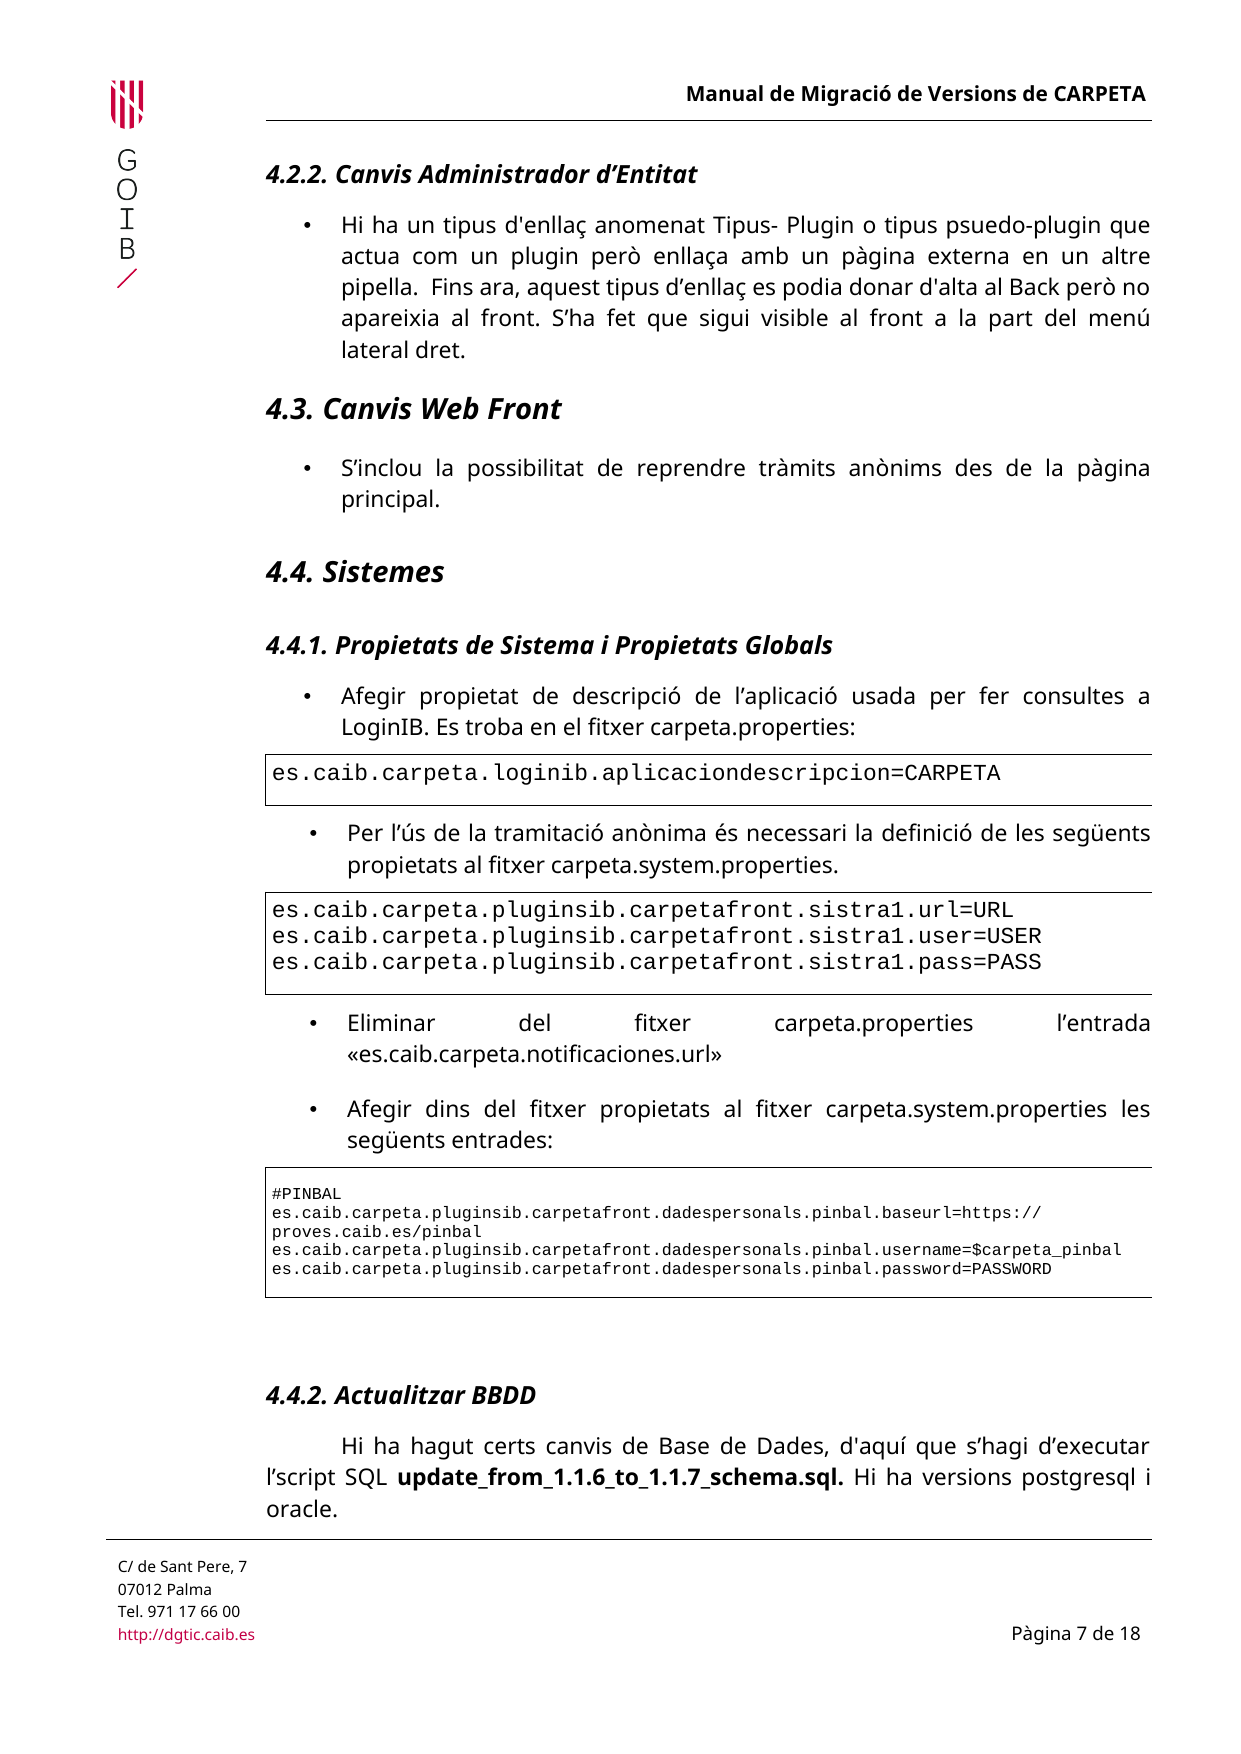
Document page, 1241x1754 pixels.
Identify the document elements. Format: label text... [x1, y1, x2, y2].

list Afegir propietat de descripció de l’aplicació usada per fer consultes a LoginIB. Es troba en el fitxer carpeta.properties: [303, 680, 1152, 743]
table_header #PINBAL es.caib.carpeta.pluginsib.carpetafront.dadespersonals.pinbal.baseurl=https://proves.caib.es/pinbal es.caib.carpeta.pluginsib.carpetafront.dadespersonals.pinbal.username=$carpeta_pinbal es.caib.carpeta.pluginsib.carpetafront.dadespersonals.pinbal.password=PASSWORD [266, 1168, 1152, 1297]
subtitle Canvis Web Front [266, 388, 1152, 428]
table_header es.caib.carpeta.loginib.aplicaciondescripcion=CARPETA [266, 755, 1152, 804]
table_header es.caib.carpeta.pluginsib.carpetafront.sistra1.url=URL es.caib.carpeta.pluginsib.carpetafront.sistra1.user=USER es.caib.carpeta.pluginsib.carpetafront.sistra1.pass=PASS [266, 893, 1152, 994]
list Afegir dins del fitxer propietats al fitxer carpeta.system.properties les següents entrades: [309, 1093, 1152, 1155]
subtitle Actualitzar BBDD [266, 1378, 1152, 1412]
subtitle Propietats de Sistema i Propietats Globals [266, 628, 1152, 662]
list Hi ha un tipus d'enllaç anomenat Tipus- Plugin o tipus psuedo-plugin que actua com un plugin però enllaça amb un pàgina externa en un altre pipella. Fins ara, aquest tipus d’enllaç es podia donar d'alta al Back però no apareixia al front. S’ha fet que sigui visible al front a la part del menú lateral dret. [303, 208, 1152, 365]
list Eliminar del fitxer carpeta.properties l’entrada «es.caib.carpeta.notificaciones.url» [309, 1007, 1152, 1069]
picture [82, 57, 172, 319]
list Hi ha hagut certs canvis de Base de Dades, d'aquí que s’hagi d’executar l’script SQL update_from_1.1.6_to_1.1.7_schema.sql. Hi ha versions postgresql i oracle. [266, 1430, 1152, 1524]
subtitle Canvis Administrador d’Entitat [266, 156, 1152, 191]
list Per l’ús de la tramitació anònima és necessari la definició de les següents propietats al fitxer carpeta.system.properties. [309, 817, 1152, 880]
list S’inclou la possibilitat de reprendre tràmits anònims des de la pàgina principal. [303, 452, 1152, 514]
subtitle Sistemes [266, 551, 1152, 591]
